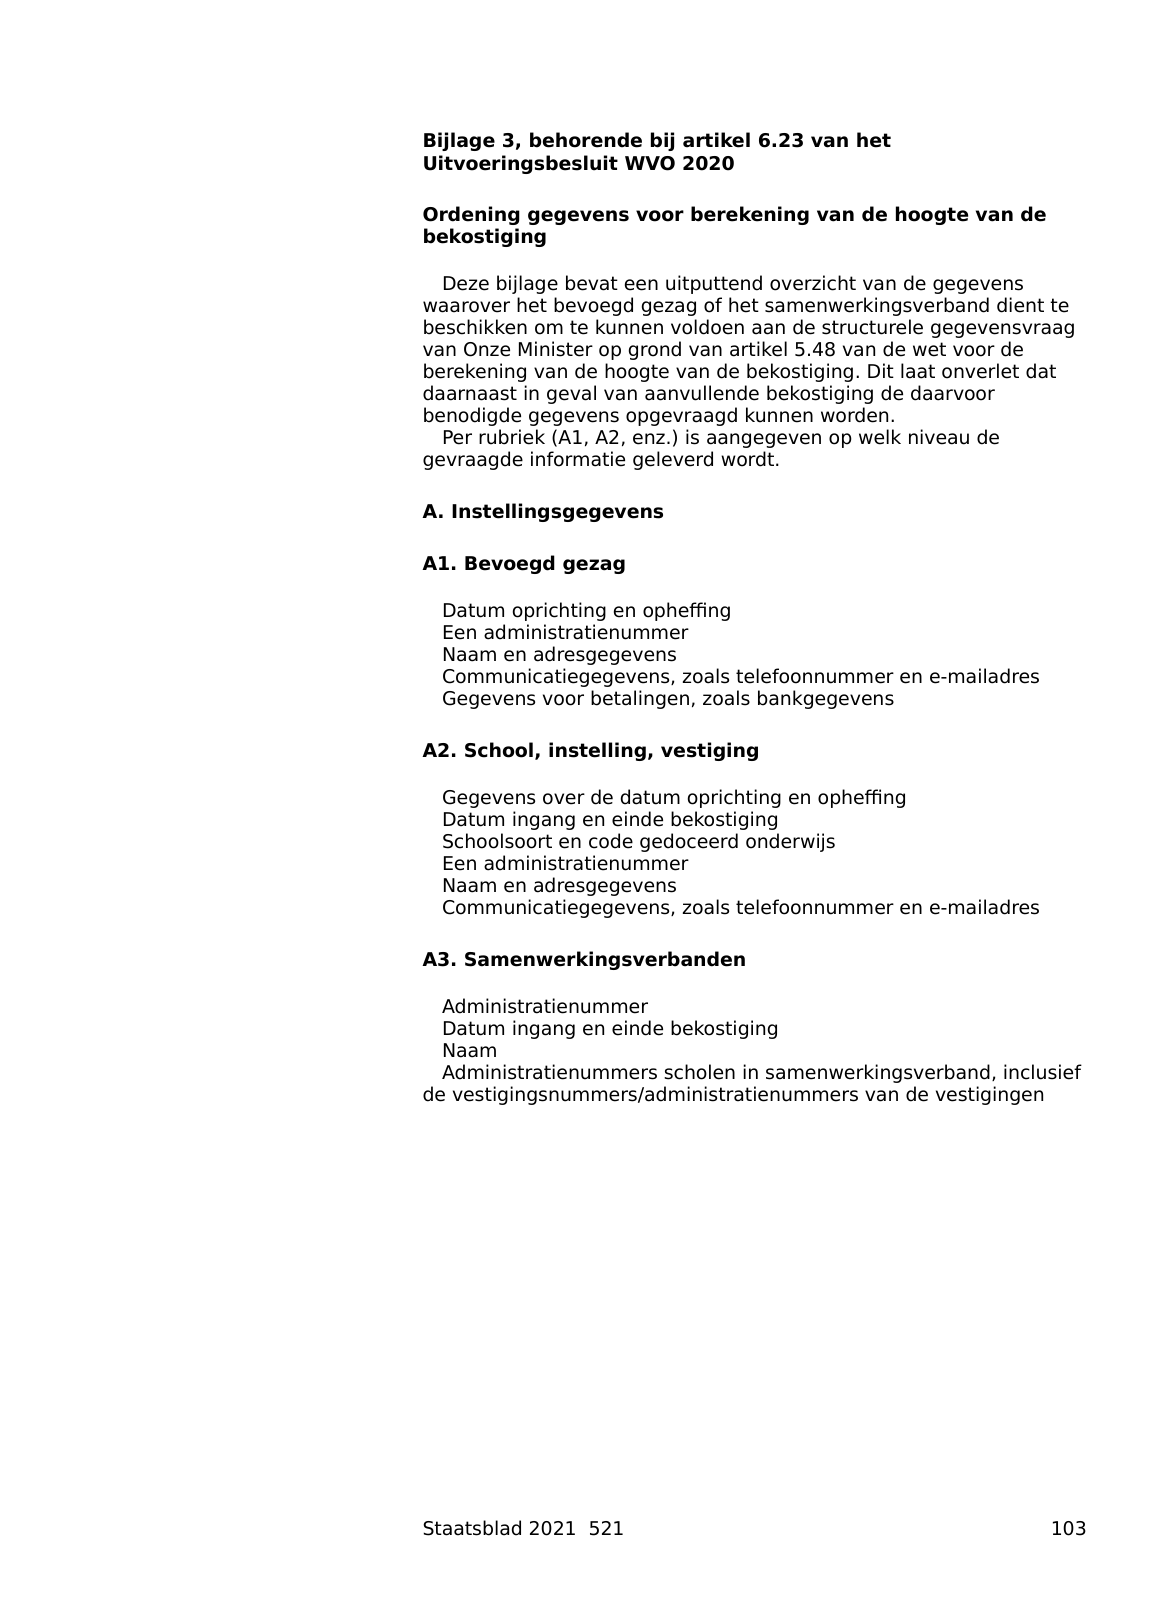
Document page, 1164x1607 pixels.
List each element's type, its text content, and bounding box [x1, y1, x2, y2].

subtitle A3. Samenwerkingsverbanden [422, 949, 1087, 971]
text Naam en adresgegevens [422, 875, 1087, 897]
text Gegevens voor betalingen, zoals bankgegevens [422, 688, 1087, 710]
text Communicatiegegevens, zoals telefoonnummer en e-mailadres [422, 666, 1087, 688]
text Per rubriek (A1, A2, enz.) is aangegeven op welk niveau de gevraagde informatie geleverd wordt. [422, 427, 1087, 471]
text Administratienummers scholen in samenwerkingsverband, inclusief de vestigingsnummers/administratienummers van de vestigingen [422, 1062, 1087, 1106]
subtitle Ordening gegevens voor berekening van de hoogte van de bekostiging [422, 204, 1087, 248]
text Communicatiegegevens, zoals telefoonnummer en e-mailadres [422, 897, 1087, 919]
text Schoolsoort en code gedoceerd onderwijs [422, 831, 1087, 853]
text Datum ingang en einde bekostiging [422, 1018, 1087, 1040]
subtitle A. Instellingsgegevens [422, 501, 1087, 523]
text Een administratienummer [422, 853, 1087, 875]
text Een administratienummer [422, 622, 1087, 644]
text Naam en adresgegevens [422, 644, 1087, 666]
subtitle A2. School, instelling, vestiging [422, 740, 1087, 762]
text Deze bijlage bevat een uitputtend overzicht van de gegevens waarover het bevoegd gezag of het samenwerkingsverband dient te beschikken om te kunnen voldoen aan de structurele gegevensvraag van Onze Minister op grond van artikel 5.48 van de wet voor de berekening van de hoogte van de bekostiging. Dit laat onverlet dat daarnaast in geval van aanvullende bekostiging de daarvoor benodigde gegevens opgevraagd kunnen worden. [422, 273, 1087, 427]
text Naam [422, 1040, 1087, 1062]
text Datum ingang en einde bekostiging [422, 809, 1087, 831]
text Datum oprichting en opheffing [422, 600, 1087, 622]
subtitle A1. Bevoegd gezag [422, 553, 1087, 575]
text Administratienummer [422, 996, 1087, 1018]
text Gegevens over de datum oprichting en opheffing [422, 787, 1087, 809]
subtitle Bijlage 3, behorende bij artikel 6.23 van het Uitvoeringsbesluit WVO 2020 [422, 130, 1087, 174]
